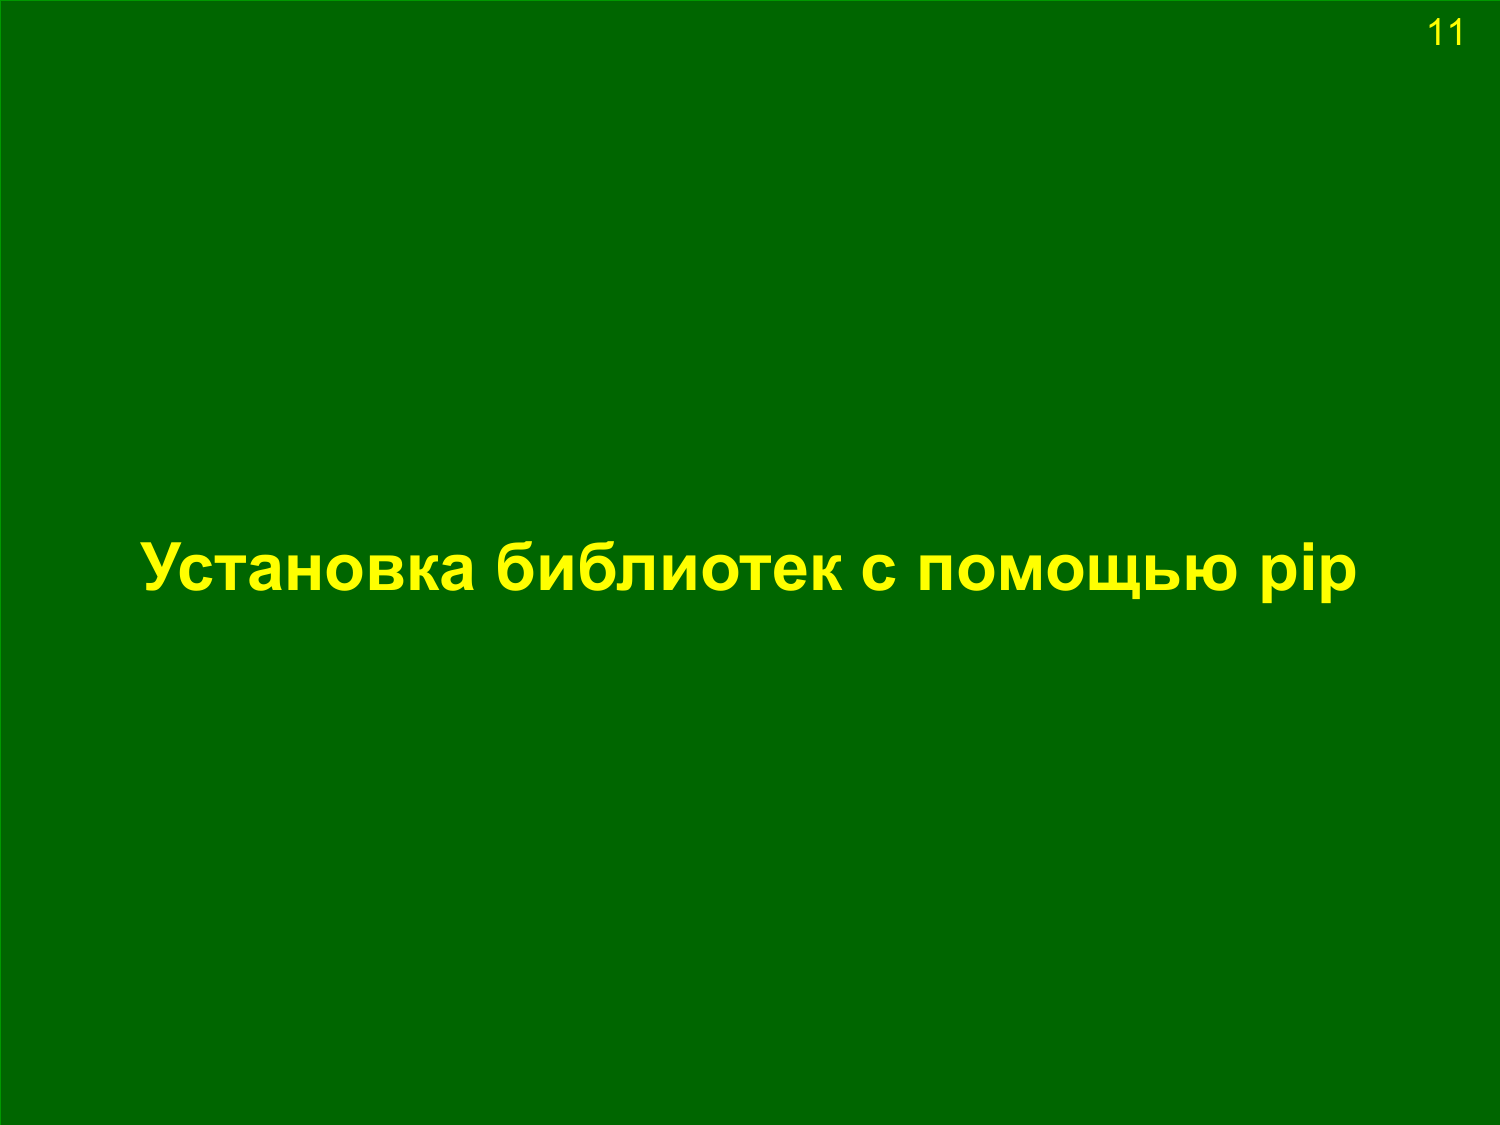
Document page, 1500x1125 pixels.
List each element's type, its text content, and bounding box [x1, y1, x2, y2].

title Установка библиотек с помощью pip [75, 473, 1425, 662]
